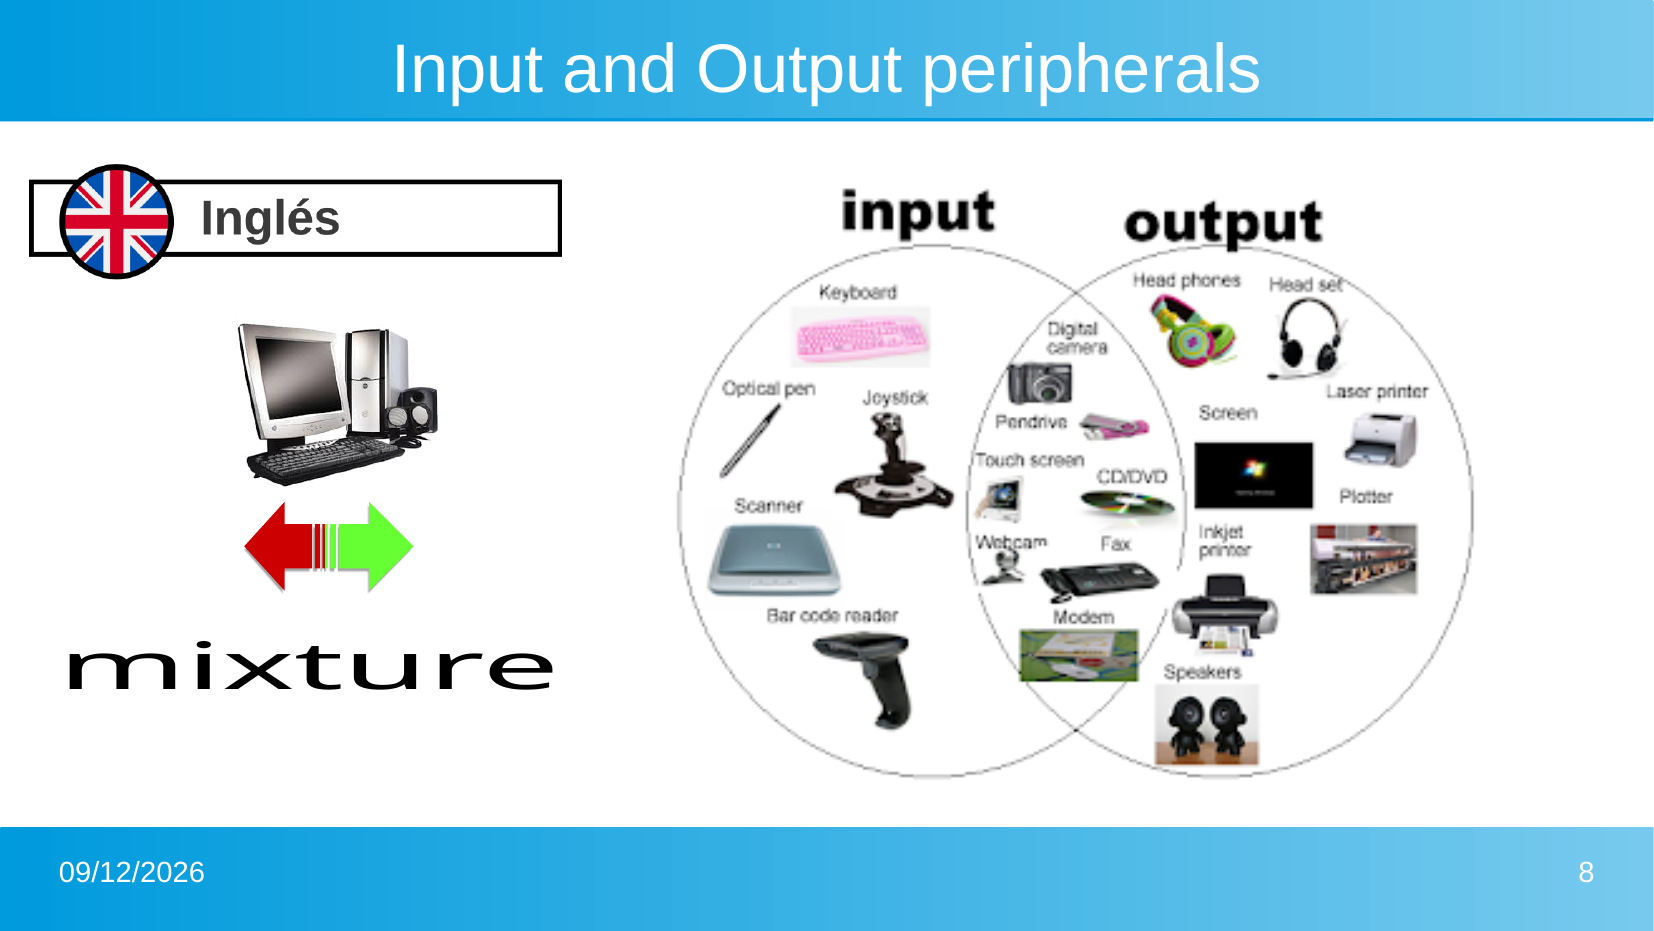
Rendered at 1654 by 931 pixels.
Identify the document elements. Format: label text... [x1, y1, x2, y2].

text_box [322, 524, 328, 569]
text_box [338, 501, 414, 591]
text_box [244, 501, 313, 591]
text_box [314, 524, 320, 569]
title Input and Output peripherals [59, 29, 1595, 108]
picture [29, 147, 562, 296]
picture [620, 147, 1625, 818]
list mixture [59, 620, 562, 709]
text_box [330, 524, 336, 569]
picture [234, 317, 443, 489]
